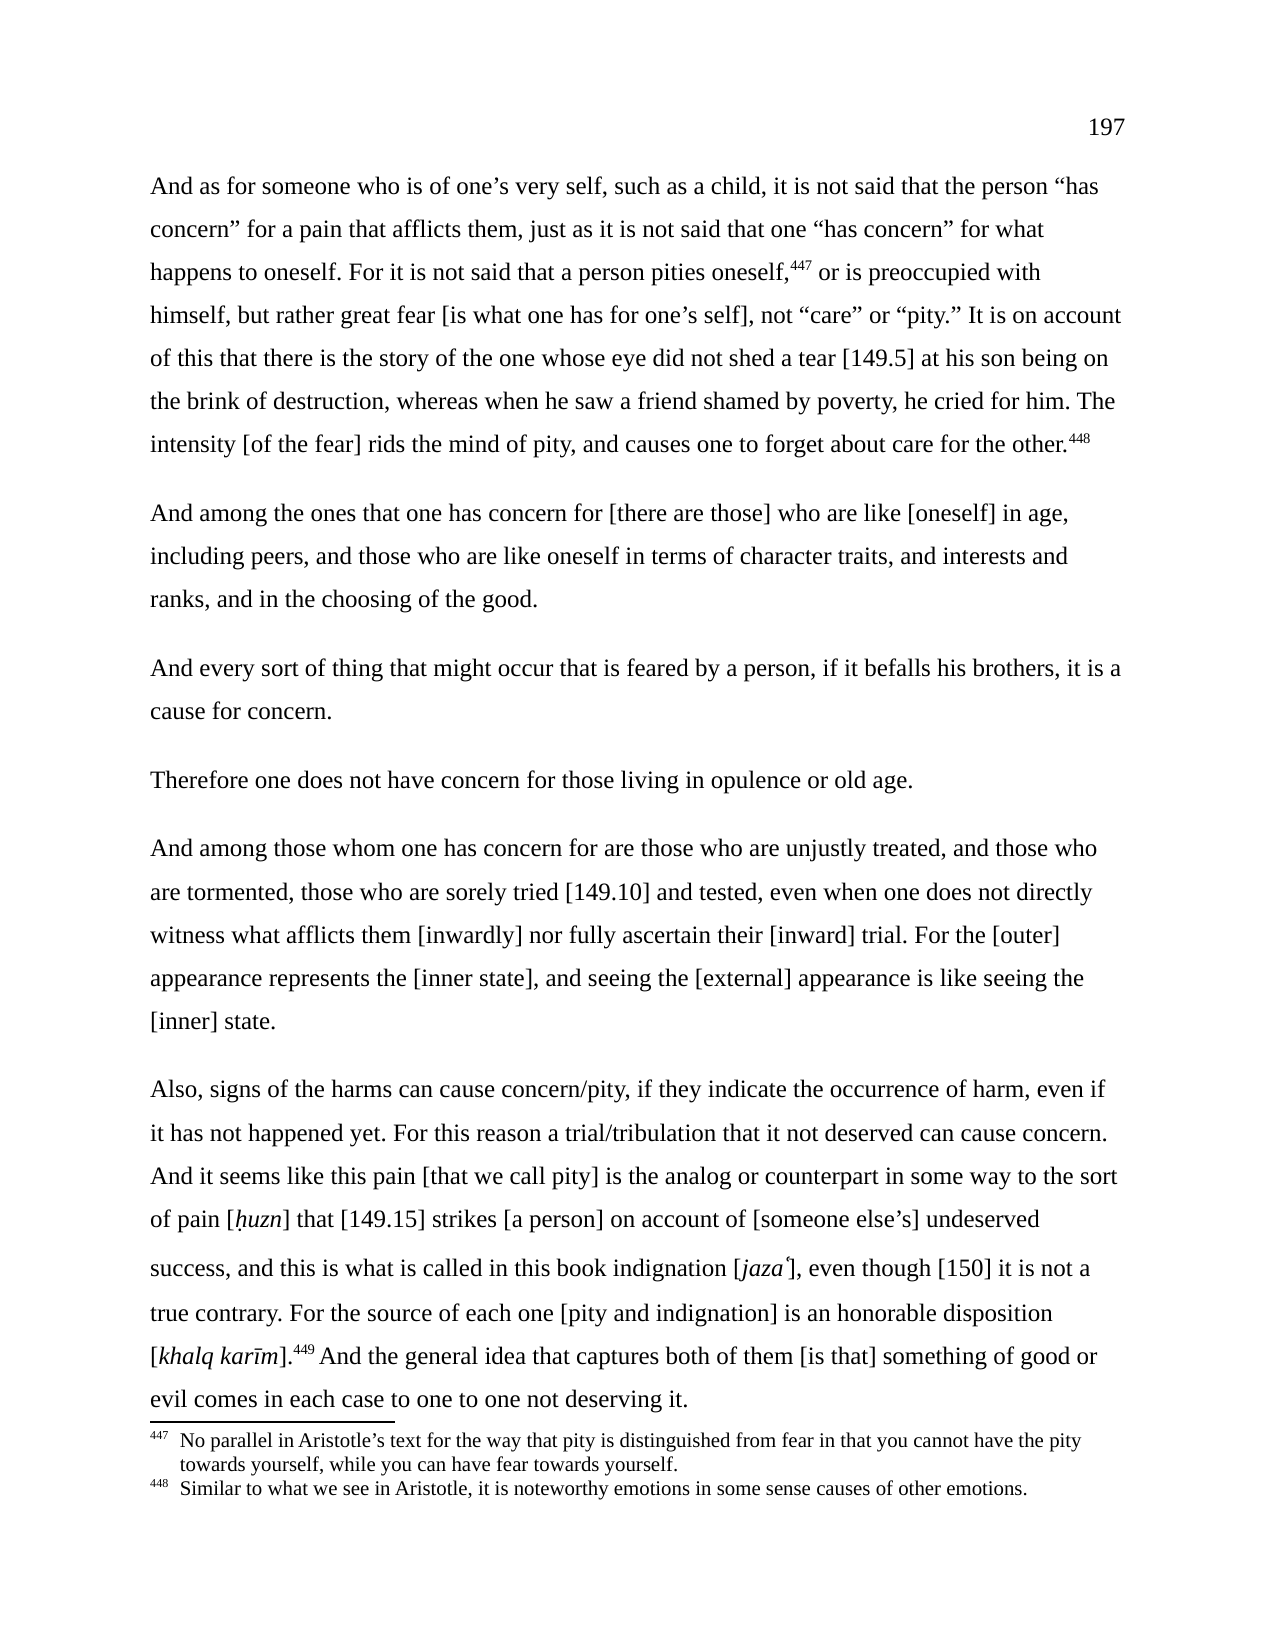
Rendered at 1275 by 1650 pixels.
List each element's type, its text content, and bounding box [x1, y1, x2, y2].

text Therefore one does not have concern for those living in opulence or old age. [150, 765, 1125, 793]
text And as for someone who is of one’s very self, such as a child, it is not said that the person “has concern” for a pain that afflicts them, just as it is not said that one “has concern” for what happens to oneself. For it is not said that a person pities oneself, or is preoccupied with himself, but rather great fear [is what one has for one’s self], not “care” or “pity.” It is on account of this that there is the story of the one whose eye did not shed a tear [149.5] at his son being on the brink of destruction, whereas when he saw a friend shamed by poverty, he cried for him. The intensity [of the fear] rids the mind of pity, and causes one to forget about care for the other. [150, 171, 1125, 458]
text And among those whom one has concern for are those who are unjustly treated, and those who are tormented, those who are sorely tried [149.10] and tested, even when one does not directly witness what afflicts them [inwardly] nor fully ascertain their [inward] trial. For the [outer] appearance represents the [inner state], and seeing the [external] appearance is like seeing the [inner] state. [150, 833, 1125, 1035]
text No parallel in Aristotle’s text for the way that pity is distinguished from fear in that you cannot have the pity towards yourself, while you can have fear towards yourself. [150, 1428, 1125, 1476]
text Similar to what we see in Aristotle, it is noteworthy emotions in some sense causes of other emotions. [150, 1476, 1125, 1500]
text Also, signs of the harms can cause concern/pity, if they indicate the occurrence of harm, even if it has not happened yet. For this reason a trial/tribulation that it not deserved can cause concern. And it seems like this pain [that we call pity] is the analog or counterpart in some way to the sort of pain [ḥuzn] that [149.15] strikes [a person] on account of [someone else’s] undeserved success, and this is what is called in this book indignation [jazaʿ], even though [150] it is not a true contrary. For the source of each one [pity and indignation] is an honorable disposition [khalq karīm]. And the general idea that captures both of them [is that] something of good or evil comes in each case to one to one not deserving it. [150, 1074, 1125, 1413]
text And among the ones that one has concern for [there are those] who are like [oneself] in age, including peers, and those who are like oneself in terms of character traits, and interests and ranks, and in the choosing of the good. [150, 498, 1125, 613]
text And every sort of thing that might occur that is feared by a person, if it befalls his brothers, it is a cause for concern. [150, 653, 1125, 725]
